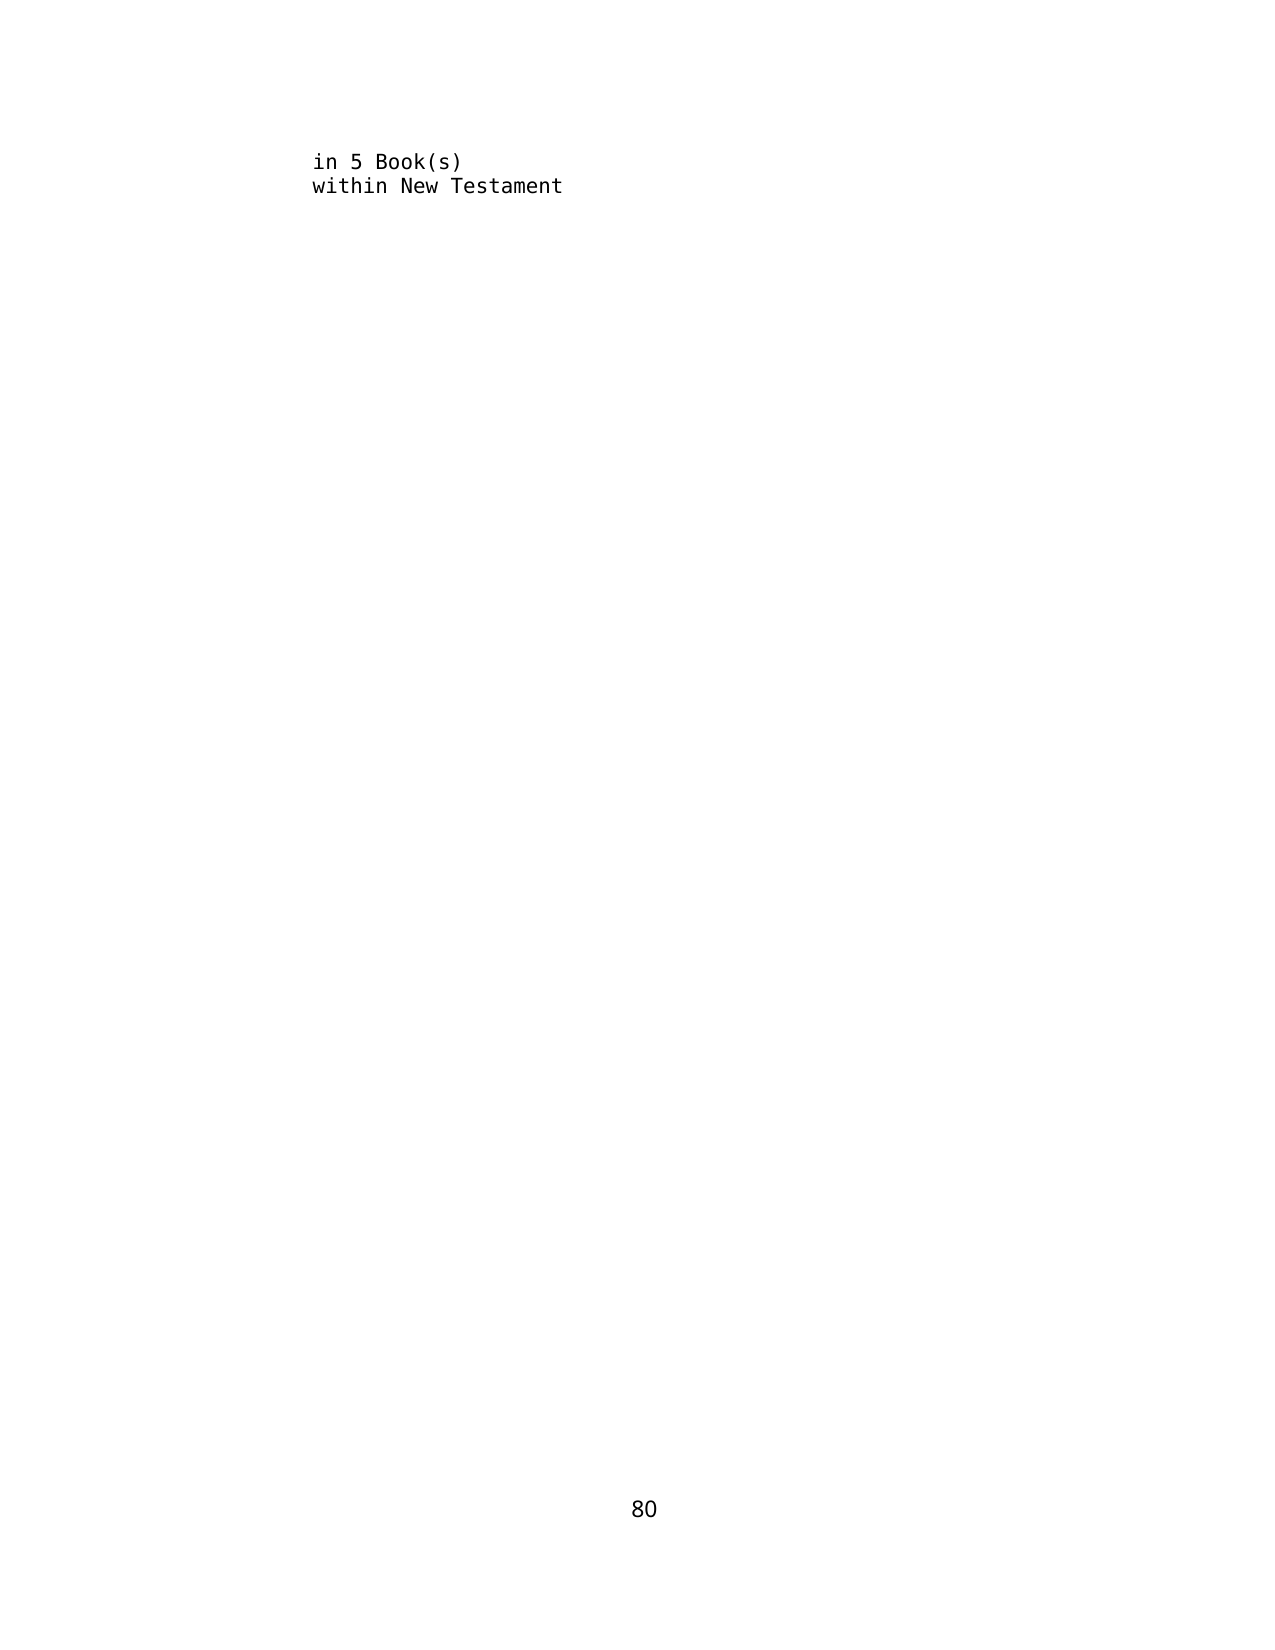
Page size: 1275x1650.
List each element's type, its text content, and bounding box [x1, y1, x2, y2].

text in 5 Book(s) [262, 150, 1087, 174]
text within New Testament [262, 174, 1087, 198]
